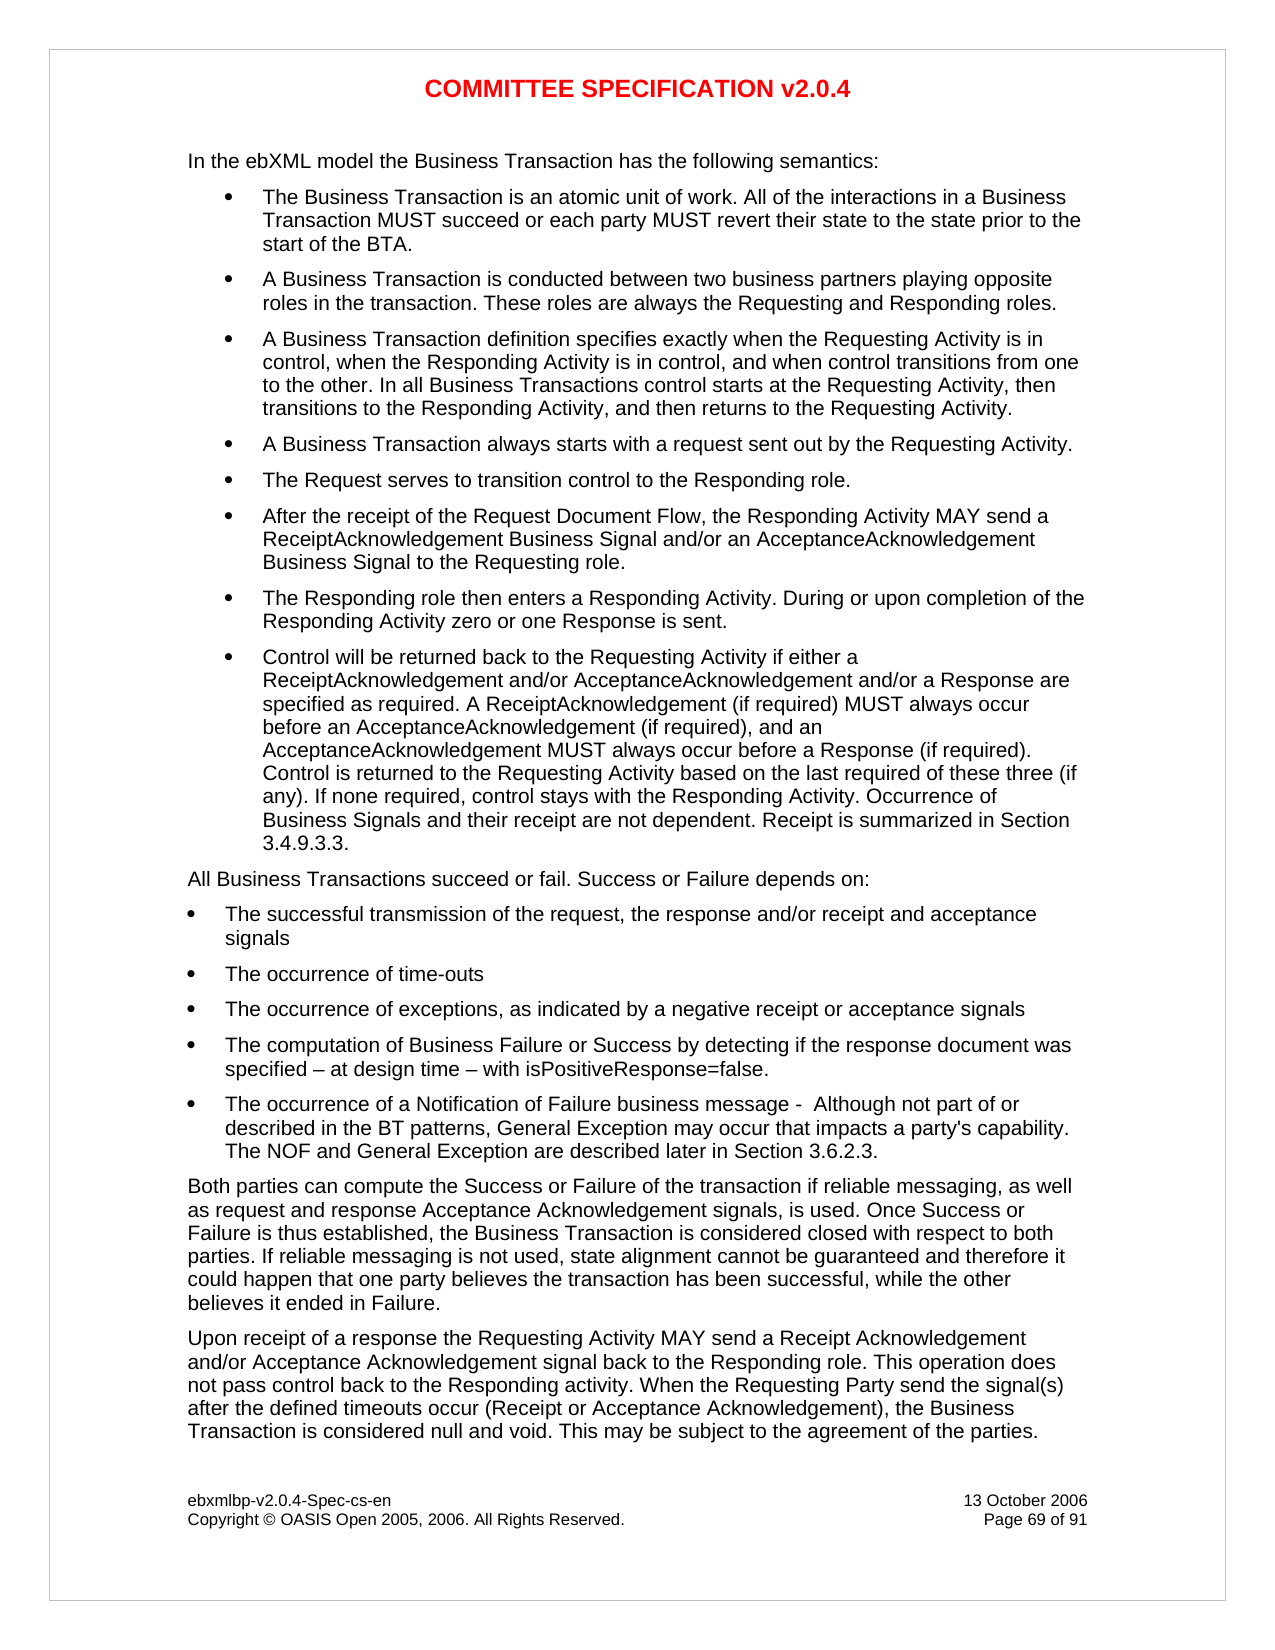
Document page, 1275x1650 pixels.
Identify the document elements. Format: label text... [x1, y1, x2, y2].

list The Request serves to transition control to the Responding role. [225, 468, 1087, 492]
text Upon receipt of a response the Requesting Activity MAY send a Receipt Acknowledgement and/or Acceptance Acknowledgement signal back to the Responding role. This operation does not pass control back to the Responding activity. When the Requesting Party send the signal(s) after the defined timeouts occur (Receipt or Acceptance Acknowledgement), the Business Transaction is considered null and void. This may be subject to the agreement of the parties. [187, 1327, 1087, 1443]
list After the receipt of the Request Document Flow, the Responding Activity MAY send a ReceiptAcknowledgement Business Signal and/or an AcceptanceAcknowledgement Business Signal to the Requesting role. [225, 504, 1087, 574]
list The successful transmission of the request, the response and/or receipt and acceptance signals [187, 903, 1087, 949]
list The occurrence of a Notification of Failure business message - Although not part of or described in the BT patterns, General Exception may occur that impacts a party's capability. The NOF and General Exception are described later in Section 3.6.2.3. [187, 1093, 1087, 1163]
list The computation of Business Failure or Success by detecting if the response document was specified – at design time – with isPositiveResponse=false. [187, 1034, 1087, 1080]
list A Business Transaction is conducted between two business partners playing opposite roles in the transaction. These roles are always the Requesting and Responding roles. [225, 268, 1087, 314]
list The occurrence of time-outs [187, 962, 1087, 985]
list Control will be returned back to the Requesting Activity if either a ReceiptAcknowledgement and/or AcceptanceAcknowledgement and/or a Response are specified as required. A ReceiptAcknowledgement (if required) MUST always occur before an AcceptanceAcknowledgement (if required), and an AcceptanceAcknowledgement MUST always occur before a Response (if required). Control is returned to the Requesting Activity based on the last required of these three (if any). If none required, control stays with the Responding Activity. Occurrence of Business Signals and their receipt are not dependent. Receipt is summarized in Section 3.4.9.3.3. [225, 646, 1087, 855]
list A Business Transaction definition specifies exactly when the Requesting Activity is in control, when the Responding Activity is in control, and when control transitions from one to the other. In all Business Transactions control starts at the Requesting Activity, then transitions to the Responding Activity, and then returns to the Requesting Activity. [225, 327, 1087, 420]
text In the ebXML model the Business Transaction has the following semantics: [187, 150, 1087, 173]
list The Business Transaction is an atomic unit of work. All of the interactions in a Business Transaction MUST succeed or each party MUST revert their state to the state prior to the start of the BTA. [225, 186, 1087, 256]
list The Responding role then enters a Responding Activity. During or upon completion of the Responding Activity zero or one Response is sent. [225, 587, 1087, 633]
list The occurrence of exceptions, as indicated by a negative receipt or acceptance signals [187, 998, 1087, 1021]
text Both parties can compute the Success or Failure of the transaction if reliable messaging, as well as request and response Acceptance Acknowledgement signals, is used. Once Success or Failure is thus established, the Business Transaction is considered closed with respect to both parties. If reliable messaging is not used, state alignment cannot be guaranteed and therefore it could happen that one party believes the transaction has been successful, while the other believes it ended in Failure. [187, 1175, 1087, 1314]
list A Business Transaction always starts with a request sent out by the Requesting Activity. [225, 433, 1087, 456]
text All Business Transactions succeed or fail. Success or Failure depends on: [187, 867, 1087, 891]
